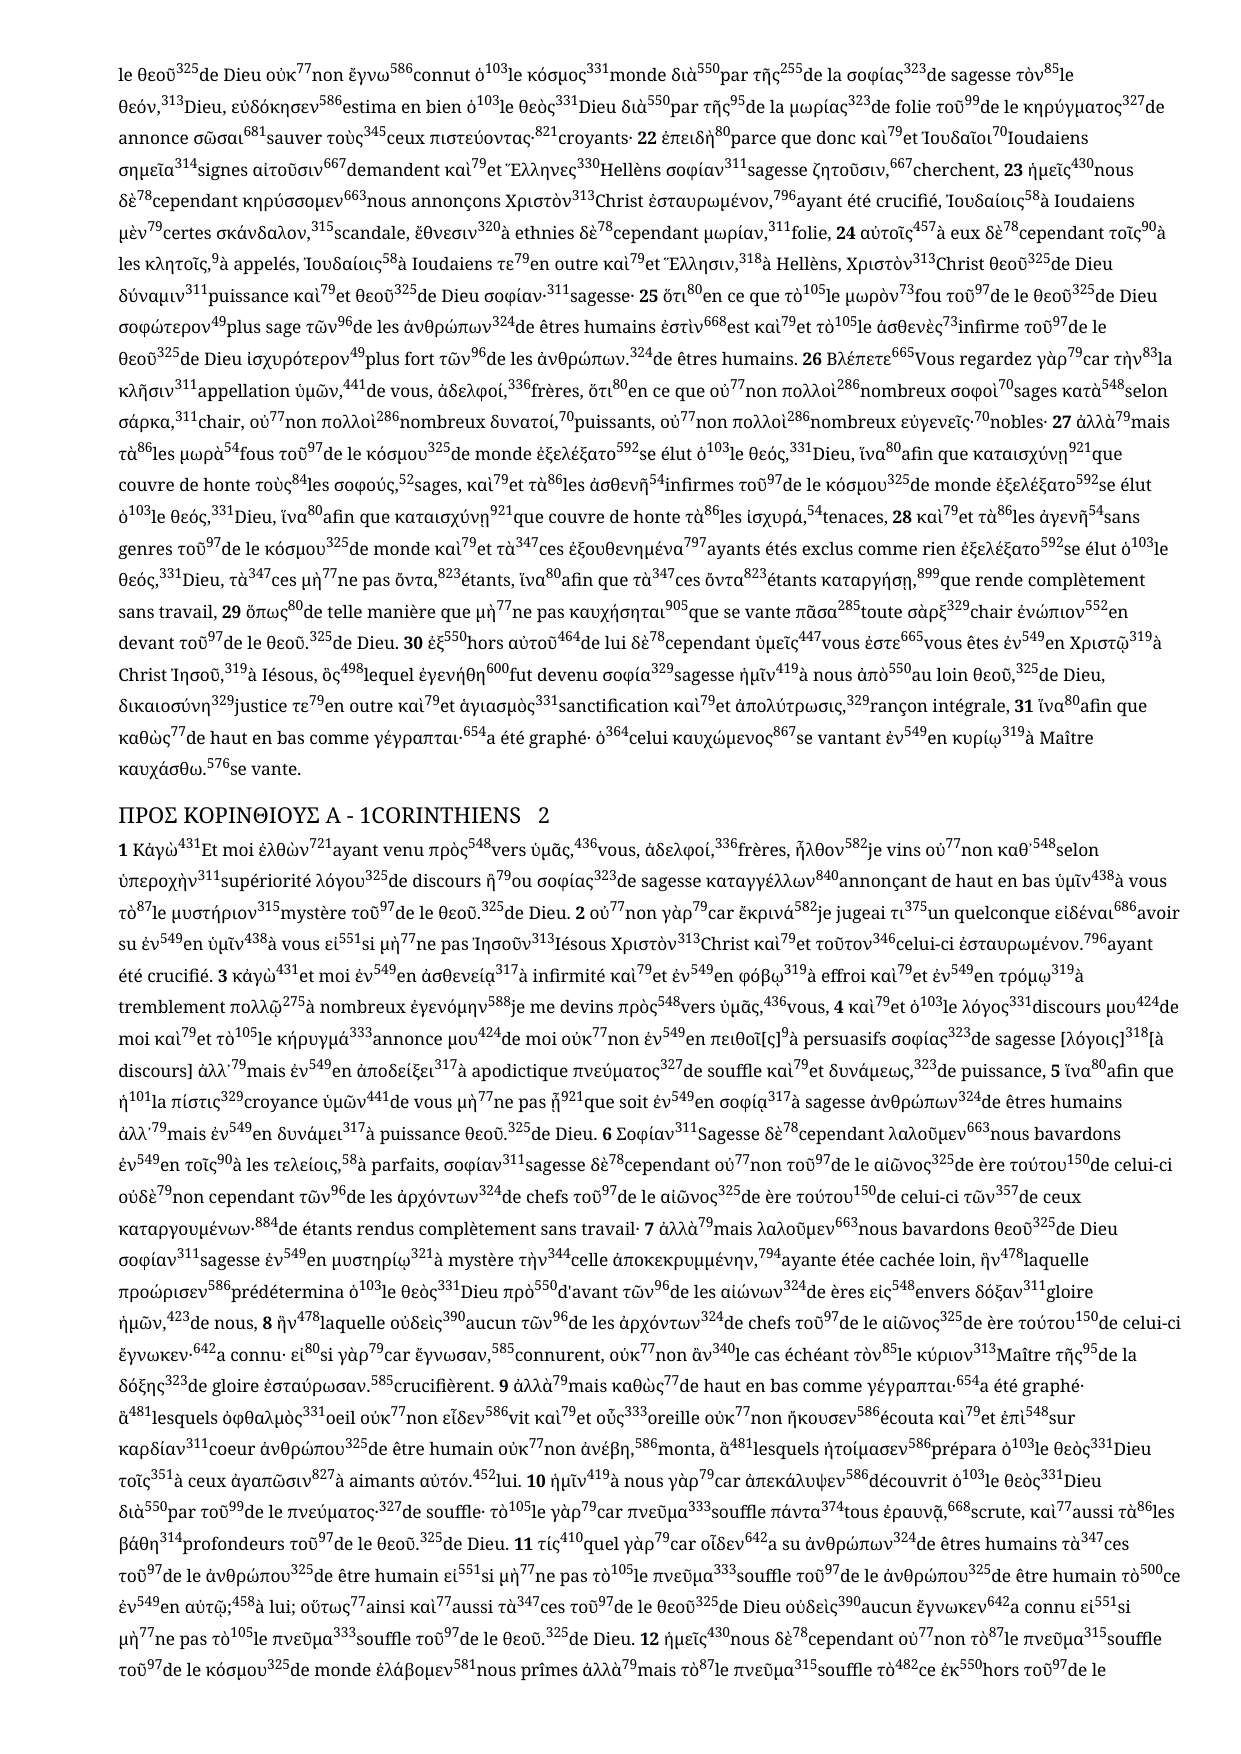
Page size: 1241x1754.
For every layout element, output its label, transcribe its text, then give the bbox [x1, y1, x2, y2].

text ΠΡΟΣ ΚΟΡΙΝΘΙΟΥΣ Α - 1CORINTHIENS 2 [118, 799, 1181, 829]
text 1 Παῦλος331Paulus κλητὸς22appelé ἀπόστολος331envoyé Χριστοῦ325de Christ Ἰησοῦ325de Iésous διὰ550par θελήματος327de volonté θεοῦ325de Dieu καὶ79et Σωσθένης331Sosthène ὁ263le ἀδελφὸς331frère 2 τῇ89à la ἐκκλησίᾳ317à église τοῦ97de le θεοῦ325de Dieu ἡγιασμένοις800à ayants étés sanctifiés ἐν549en Χριστῷ319à Christ Ἰησοῦ,319à Iésous, τῇ350à celle οὔσῃ826à étante ἐν549en Κορίνθῳ,317à Corinthe, κλητοῖς9à appelés ἁγίοις,58à saints, σὺν549avec πᾶσιν377à tous τοῖς351à ceux ἐπικαλουμένοις854à se surnommants τὸ87le ὄνομα315nom τοῦ97de le κυρίου325de Maître ἡμῶν423de nous Ἰησοῦ325de Iésous Χριστοῦ325de Christ ἐν549en παντὶ275à tout τόπῳ,319à lieu, αὐτῶν463de eux καὶ79et ἡμῶν·423de nous· 3 χάρις329grâce ὑμῖν438à vous καὶ79et εἰρήνη329paix ἀπὸ550au loin θεοῦ325de Dieu πατρὸς325de père ἡμῶν423de nous καὶ79et κυρίου325de Maître Ἰησοῦ325de Iésous Χριστοῦ.325de Christ. 4 Εὐχαριστῶ664Je rends grâce τῷ91à le θεῷ319à Dieu μου424de moi πάντοτε77en tout moment περὶ550autour ὑμῶν441de vous ἐπὶ549sur τῇ89à la χάριτι317à grâce τοῦ97de le θεοῦ325de Dieu τῇ350à celle δοθείσῃ747à ayante étée donnée ὑμῖν438à vous ἐν549en Χριστῷ319à Christ Ἰησοῦ,319à Iésous, 5 ὅτι80en ce que ἐν549en παντὶ380à tout ἐπλουτίσθητε597vous fûtes enrichi ἐν549en αὐτῷ,458à lui, ἐν549en παντὶ275à tout λόγῳ319à discours καὶ79et πάσῃ273à toute γνώσει,317à connaissance, 6 καθὼς77de haut en bas comme τὸ105le μαρτύριον333témoignage τοῦ97de le Χριστοῦ325de Christ ἐβεβαιώθη600fut affermi ἐν549en ὑμῖν,438à vous, 7 ὥστε80de sorte que ὑμᾶς436vous μὴ77ne pas ὑστερεῖσθαι692être manqué ἐν549en μηδενὶ380à ne pas un χαρίσματι321à don de grâce ἀπεκδεχομένους848se attendants longuement τὴν83la ἀποκάλυψιν311découverte τοῦ97de le κυρίου325de Maître ἡμῶν423de nous Ἰησοῦ325de Iésous Χριστοῦ·325de Christ· 8 ὃς498lequel καὶ77aussi βεβαιώσει606affermira ὑμᾶς436vous ἕως552jusqu'à ce que τέλους327de achèvement ἀνεγκλήτους52sans accusations ἐν549en τῇ89à la ἡμέρᾳ317à journée τοῦ97de le κυρίου325de Maître ἡμῶν423de nous Ἰησοῦ325de Iésous [Χριστοῦ].325[de Christ]. 9 πιστὸς47croyable ὁ103le θεός,331Dieu, δι᾽550par οὗ492de lequel ἐκλήθητε597vous fûtes appelé εἰς548envers κοινωνίαν311communion τοῦ97de le υἱοῦ325de fils αὐτοῦ464de lui Ἰησοῦ325de Iésous Χριστοῦ325de Christ τοῦ97de le κυρίου325de Maître ἡμῶν.423de nous. 10 Παρακαλῶ664J'appelle à côté δὲ78cependant ὑμᾶς,436vous, ἀδελφοί,336frères, διὰ550par τοῦ99de le ὀνόματος327de nom τοῦ97de le κυρίου325de Maître ἡμῶν423de nous Ἰησοῦ325de Iésous Χριστοῦ,325de Christ, ἵνα80afin que τὸ87le αὐτὸ348même λέγητε918que vous disiez πάντες389tous καὶ79et μὴ77ne pas ᾖ921que soit ἐν549en ὑμῖν438à vous σχίσματα,332schismes, ἦτε918que vous soyez δὲ78cependant κατηρτισμένοι812ayants étés ajustés complètement ἐν549en τῷ91à le αὐτῷ144à même νοῒ319à intellect καὶ79et ἐν549en τῇ89à la αὐτῇ142à même γνώμῃ.317à opinion. 11 ἐδηλώθη600fut mis en évidence γάρ79car μοι420à moi περὶ550autour ὑμῶν,441de vous, ἀδελφοί336frères μου,424de moi, ὑπὸ550sous τῶν357de ceux Χλόης323de Chloes ὅτι80en ce que ἔριδες328discordes ἐν549en ὑμῖν438à vous εἰσιν.667sont. 12 λέγω664je dis δὲ78cependant τοῦτο348ce-ci ὅτι80en ce que ἕκαστος390chacun ὑμῶν441de vous λέγει·668dit· ἐγὼ431moi μέν79certes εἰμι664je suis Παύλου,325de Paulus, ἐγὼ431moi δὲ78cependant Ἀπολλῶ,325de Apollos, ἐγὼ431moi δὲ78cependant Κηφᾶ,325de Képhas, ἐγὼ431moi δὲ78cependant Χριστοῦ.325de Christ. 13 μεμέρισται654a été partagé ὁ103le Χριστός;331Christ; μὴ340ne pas Παῦλος331Paulus ἐσταυρώθη600fut crucifié ὑπὲρ550au-dessus ὑμῶν,441de vous, ἢ79ou εἰς548envers τὸ87le ὄνομα315nom Παύλου325de Paulus ἐβαπτίσθητε;597vous fûtes baptisé; 14 εὐχαριστῶ664je rends grâce [τῷ91[à le θεῷ]319à Dieu] ὅτι80en ce que οὐδένα373aucun ὑμῶν441de vous ἐβάπτισα582je baptisai εἰ551si μὴ77ne pas Κρίσπον313Krispos καὶ79et Γάϊον,313Gaios, 15 ἵνα80afin que μή77ne pas τις390un quelconque εἴπῃ899que dise ὅτι80en ce que εἰς548envers τὸ87le ἐμὸν220mien ὄνομα315nom ἐβαπτίσθητε.597vous fûtes baptisé. 16 ἐβάπτισα582je baptisai δὲ78cependant καὶ77aussi τὸν85le Στεφανᾶ325de Stéphanas οἶκον,313maison, λοιπὸν77pour le reste οὐκ77non οἶδα638j'ai su εἴ80si τινα269un quelconque ἄλλον373autre ἐβάπτισα.582je baptisai. 17 οὐ77non γὰρ79car ἀπέστειλέν586envoya με417moi Χριστὸς331Christ βαπτίζειν689baptiser ἀλλ᾽79mais εὐαγγελίζεσθαι,690se évangéliser, οὐκ77non ἐν549en σοφίᾳ317à sagesse λόγου,325de discours, ἵνα80afin que μὴ77ne pas κενωθῇ911que soit vidé ὁ103le σταυρὸς331croix τοῦ97de le Χριστοῦ.325de Christ. 18 Ὁ103Le λόγος331discours γὰρ79car ὁ364celui τοῦ97de le σταυροῦ325de croix τοῖς351à ceux μὲν79certes ἀπολλυμένοις854à se dépérissants μωρία329folie ἐστίν,668est, τοῖς351à ceux δὲ78cependant σῳζομένοις879à étants sauvés ἡμῖν419à nous δύναμις329puissance θεοῦ325de Dieu ἐστιν.668est. 19 γέγραπται654a été graphé γάρ·79car· ἀπολῶ602je dépérirai τὴν83la σοφίαν311sagesse τῶν96de les σοφῶν64de sages καὶ79et τὴν83la σύνεσιν311compréhension τῶν96de les συνετῶν64de capables de comprendre ἀθετήσω.602je démettrai. 20 ποῦ77où? σοφός;71sage; ποῦ77où? γραμματεύς;331lettré; ποῦ77où? συζητητὴς331co-enquêteur τοῦ97de le αἰῶνος325de ère τούτου;150de celui-ci; οὐχὶ340non pas ἐμώρανεν586rendit fou ὁ103le θεὸς331Dieu τὴν83la σοφίαν311sagesse τοῦ97de le κόσμου;325de monde; 21 ἐπειδὴ80parce que donc γὰρ79car ἐν549en τῇ89à la σοφίᾳ317à sagesse τοῦ97de le θεοῦ325de Dieu οὐκ77non ἔγνω586connut ὁ103le κόσμος331monde διὰ550par τῆς255de la σοφίας323de sagesse τὸν85le θεόν,313Dieu, εὐδόκησεν586estima en bien ὁ103le θεὸς331Dieu διὰ550par τῆς95de la μωρίας323de folie τοῦ99de le κηρύγματος327de annonce σῶσαι681sauver τοὺς345ceux πιστεύοντας·821croyants· 22 ἐπειδὴ80parce que donc καὶ79et Ἰουδαῖοι70Ioudaiens σημεῖα314signes αἰτοῦσιν667demandent καὶ79et Ἕλληνες330Hellèns σοφίαν311sagesse ζητοῦσιν,667cherchent, 23 ἡμεῖς430nous δὲ78cependant κηρύσσομεν663nous annonçons Χριστὸν313Christ ἐσταυρωμένον,796ayant été crucifié, Ἰουδαίοις58à Ioudaiens μὲν79certes σκάνδαλον,315scandale, ἔθνεσιν320à ethnies δὲ78cependant μωρίαν,311folie, 24 αὐτοῖς457à eux δὲ78cependant τοῖς90à les κλητοῖς,9à appelés, Ἰουδαίοις58à Ioudaiens τε79en outre καὶ79et Ἕλλησιν,318à Hellèns, Χριστὸν313Christ θεοῦ325de Dieu δύναμιν311puissance καὶ79et θεοῦ325de Dieu σοφίαν·311sagesse· 25 ὅτι80en ce que τὸ105le μωρὸν73fou τοῦ97de le θεοῦ325de Dieu σοφώτερον49plus sage τῶν96de les ἀνθρώπων324de êtres humains ἐστὶν668est καὶ79et τὸ105le ἀσθενὲς73infirme τοῦ97de le θεοῦ325de Dieu ἰσχυρότερον49plus fort τῶν96de les ἀνθρώπων.324de êtres humains. 26 Βλέπετε665Vous regardez γὰρ79car τὴν83la κλῆσιν311appellation ὑμῶν,441de vous, ἀδελφοί,336frères, ὅτι80en ce que οὐ77non πολλοὶ286nombreux σοφοὶ70sages κατὰ548selon σάρκα,311chair, οὐ77non πολλοὶ286nombreux δυνατοί,70puissants, οὐ77non πολλοὶ286nombreux εὐγενεῖς·70nobles· 27 ἀλλὰ79mais τὰ86les μωρὰ54fous τοῦ97de le κόσμου325de monde ἐξελέξατο592se élut ὁ103le θεός,331Dieu, ἵνα80afin que καταισχύνῃ921que couvre de honte τοὺς84les σοφούς,52sages, καὶ79et τὰ86les ἀσθενῆ54infirmes τοῦ97de le κόσμου325de monde ἐξελέξατο592se élut ὁ103le θεός,331Dieu, ἵνα80afin que καταισχύνῃ921que couvre de honte τὰ86les ἰσχυρά,54tenaces, 28 καὶ79et τὰ86les ἀγενῆ54sans genres τοῦ97de le κόσμου325de monde καὶ79et τὰ347ces ἐξουθενημένα797ayants étés exclus comme rien ἐξελέξατο592se élut ὁ103le θεός,331Dieu, τὰ347ces μὴ77ne pas ὄντα,823étants, ἵνα80afin que τὰ347ces ὄντα823étants καταργήσῃ,899que rende complètement sans travail, 29 ὅπως80de telle manière que μὴ77ne pas καυχήσηται905que se vante πᾶσα285toute σὰρξ329chair ἐνώπιον552en devant τοῦ97de le θεοῦ.325de Dieu. 30 ἐξ550hors αὐτοῦ464de lui δὲ78cependant ὑμεῖς447vous ἐστε665vous êtes ἐν549en Χριστῷ319à Christ Ἰησοῦ,319à Iésous, ὃς498lequel ἐγενήθη600fut devenu σοφία329sagesse ἡμῖν419à nous ἀπὸ550au loin θεοῦ,325de Dieu, δικαιοσύνη329justice τε79en outre καὶ79et ἁγιασμὸς331sanctification καὶ79et ἀπολύτρωσις,329rançon intégrale, 31 ἵνα80afin que καθὼς77de haut en bas comme γέγραπται·654a été graphé· ὁ364celui καυχώμενος867se vantant ἐν549en κυρίῳ319à Maître καυχάσθω.576se vante. [118, 59, 1181, 781]
text 1 Κἀγὼ431Et moi ἐλθὼν721ayant venu πρὸς548vers ὑμᾶς,436vous, ἀδελφοί,336frères, ἦλθον582je vins οὐ77non καθ᾽548selon ὑπεροχὴν311supériorité λόγου325de discours ἢ79ou σοφίας323de sagesse καταγγέλλων840annonçant de haut en bas ὑμῖν438à vous τὸ87le μυστήριον315mystère τοῦ97de le θεοῦ.325de Dieu. 2 οὐ77non γὰρ79car ἔκρινά582je jugeai τι375un quelconque εἰδέναι686avoir su ἐν549en ὑμῖν438à vous εἰ551si μὴ77ne pas Ἰησοῦν313Iésous Χριστὸν313Christ καὶ79et τοῦτον346celui-ci ἐσταυρωμένον.796ayant été crucifié. 3 κἀγὼ431et moi ἐν549en ἀσθενείᾳ317à infirmité καὶ79et ἐν549en φόβῳ319à effroi καὶ79et ἐν549en τρόμῳ319à tremblement πολλῷ275à nombreux ἐγενόμην588je me devins πρὸς548vers ὑμᾶς,436vous, 4 καὶ79et ὁ103le λόγος331discours μου424de moi καὶ79et τὸ105le κήρυγμά333annonce μου424de moi οὐκ77non ἐν549en πειθοῖ[ς]9à persuasifs σοφίας323de sagesse [λόγοις]318[à discours] ἀλλ᾽79mais ἐν549en ἀποδείξει317à apodictique πνεύματος327de souffle καὶ79et δυνάμεως,323de puissance, 5 ἵνα80afin que ἡ101la πίστις329croyance ὑμῶν441de vous μὴ77ne pas ᾖ921que soit ἐν549en σοφίᾳ317à sagesse ἀνθρώπων324de êtres humains ἀλλ᾽79mais ἐν549en δυνάμει317à puissance θεοῦ.325de Dieu. 6 Σοφίαν311Sagesse δὲ78cependant λαλοῦμεν663nous bavardons ἐν549en τοῖς90à les τελείοις,58à parfaits, σοφίαν311sagesse δὲ78cependant οὐ77non τοῦ97de le αἰῶνος325de ère τούτου150de celui-ci οὐδὲ79non cependant τῶν96de les ἀρχόντων324de chefs τοῦ97de le αἰῶνος325de ère τούτου150de celui-ci τῶν357de ceux καταργουμένων·884de étants rendus complètement sans travail· 7 ἀλλὰ79mais λαλοῦμεν663nous bavardons θεοῦ325de Dieu σοφίαν311sagesse ἐν549en μυστηρίῳ321à mystère τὴν344celle ἀποκεκρυμμένην,794ayante étée cachée loin, ἣν478laquelle προώρισεν586prédétermina ὁ103le θεὸς331Dieu πρὸ550d'avant τῶν96de les αἰώνων324de ères εἰς548envers δόξαν311gloire ἡμῶν,423de nous, 8 ἣν478laquelle οὐδεὶς390aucun τῶν96de les ἀρχόντων324de chefs τοῦ97de le αἰῶνος325de ère τούτου150de celui-ci ἔγνωκεν·642a connu· εἰ80si γὰρ79car ἔγνωσαν,585connurent, οὐκ77non ἂν340le cas échéant τὸν85le κύριον313Maître τῆς95de la δόξης323de gloire ἐσταύρωσαν.585crucifièrent. 9 ἀλλὰ79mais καθὼς77de haut en bas comme γέγραπται·654a été graphé· ἃ481lesquels ὀφθαλμὸς331oeil οὐκ77non εἶδεν586vit καὶ79et οὖς333oreille οὐκ77non ἤκουσεν586écouta καὶ79et ἐπὶ548sur καρδίαν311coeur ἀνθρώπου325de être humain οὐκ77non ἀνέβη,586monta, ἃ481lesquels ἡτοίμασεν586prépara ὁ103le θεὸς331Dieu τοῖς351à ceux ἀγαπῶσιν827à aimants αὐτόν.452lui. 10 ἡμῖν419à nous γὰρ79car ἀπεκάλυψεν586découvrit ὁ103le θεὸς331Dieu διὰ550par τοῦ99de le πνεύματος·327de souffle· τὸ105le γὰρ79car πνεῦμα333souffle πάντα374tous ἐραυνᾷ,668scrute, καὶ77aussi τὰ86les βάθη314profondeurs τοῦ97de le θεοῦ.325de Dieu. 11 τίς410quel γὰρ79car οἶδεν642a su ἀνθρώπων324de êtres humains τὰ347ces τοῦ97de le ἀνθρώπου325de être humain εἰ551si μὴ77ne pas τὸ105le πνεῦμα333souffle τοῦ97de le ἀνθρώπου325de être humain τὸ500ce ἐν549en αὐτῷ;458à lui; οὕτως77ainsi καὶ77aussi τὰ347ces τοῦ97de le θεοῦ325de Dieu οὐδεὶς390aucun ἔγνωκεν642a connu εἰ551si μὴ77ne pas τὸ105le πνεῦμα333souffle τοῦ97de le θεοῦ.325de Dieu. 12 ἡμεῖς430nous δὲ78cependant οὐ77non τὸ87le πνεῦμα315souffle τοῦ97de le κόσμου325de monde ἐλάβομεν581nous prîmes ἀλλὰ79mais τὸ87le πνεῦμα315souffle τὸ482ce ἐκ550hors τοῦ97de le θεοῦ,325de Dieu, ἵνα80afin que εἰδῶμεν912que nous ayons su τὰ347ces ὑπὸ550sous τοῦ97de le θεοῦ325de Dieu χαρισθέντα745ayants étés faits grâce ἡμῖν·419à nous· 13 ἃ481lesquels καὶ77aussi λαλοῦμεν663nous bavardons οὐκ77non ἐν549en διδακτοῖς58à enseignés ἀνθρωπίνης14de humaine σοφίας323de sagesse λόγοις318à discours ἀλλ᾽79mais ἐν549en διδακτοῖς58à enseignés πνεύματος,327de souffle, πνευματικοῖς60à souffliques πνευματικὰ54souffliques συγκρίνοντες.839jugeants avec. 14 ψυχικὸς22psychique δὲ78cependant ἄνθρωπος331être humain οὐ77non δέχεται674se accepte τὰ347ces τοῦ99de le πνεύματος327de souffle τοῦ97de le θεοῦ·325de Dieu· μωρία329folie γὰρ79car αὐτῷ458à lui ἐστιν668est καὶ79et οὐ77non δύναται674se peut γνῶναι,681connaître, ὅτι80en ce que πνευματικῶς77souffliquement ἀνακρίνεται.680est jugé de bas en haut. 15 ὁ103le δὲ78cependant πνευματικὸς71soufflique ἀνακρίνει668juge de bas en haut [τὰ]347[ces] πάντα,270tous, αὐτὸς469lui δὲ78cependant ὑπ᾽550sous οὐδενὸς384de aucun ἀνακρίνεται.680est jugé de bas en haut. 16 τίς410quel γὰρ79car ἔγνω586connut νοῦν313intellect κυρίου,325de Maître, ὃς498lequel συμβιβάσει606conciliera αὐτόν;452lui; ἡμεῖς430nous δὲ78cependant νοῦν313intellect Χριστοῦ325de Christ ἔχομεν.663nous avons. [118, 834, 1181, 1682]
